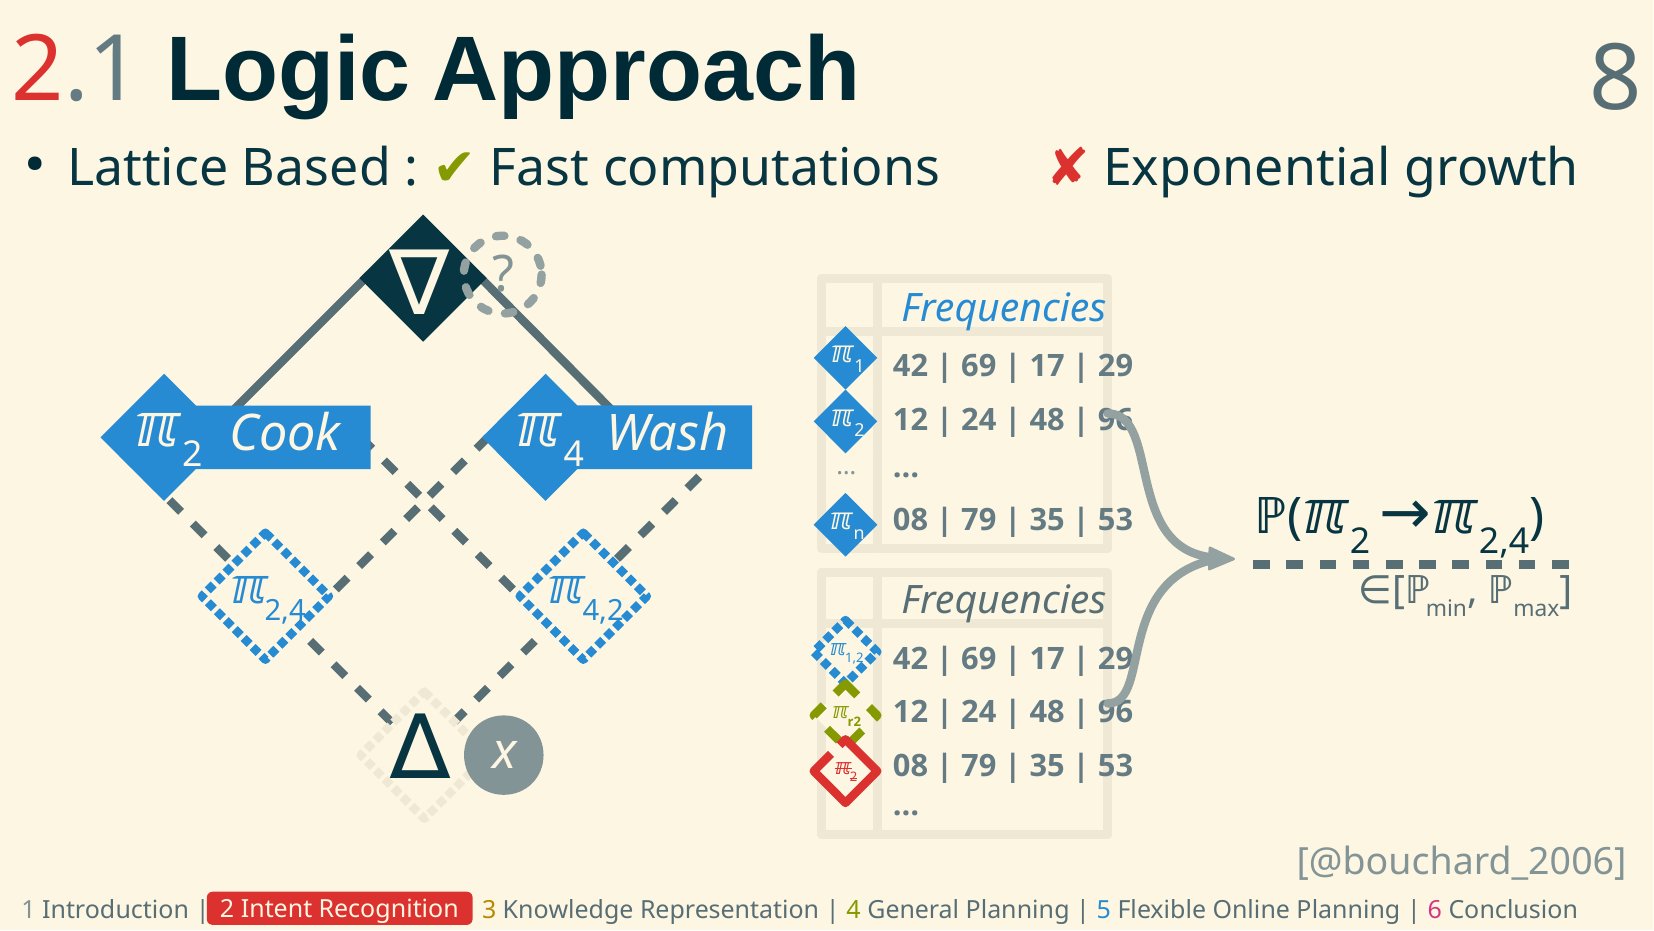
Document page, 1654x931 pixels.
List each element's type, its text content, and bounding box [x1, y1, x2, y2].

list Lattice Based : ✔ Fast computations ✘ Exponential growth [11, 129, 1642, 213]
picture [100, 214, 1601, 839]
title 2.1 Logic Approach [11, 11, 1501, 119]
text_box [@bouchard_2006] [1281, 826, 1654, 886]
text_box 2 Intent Recognition [206, 891, 473, 925]
